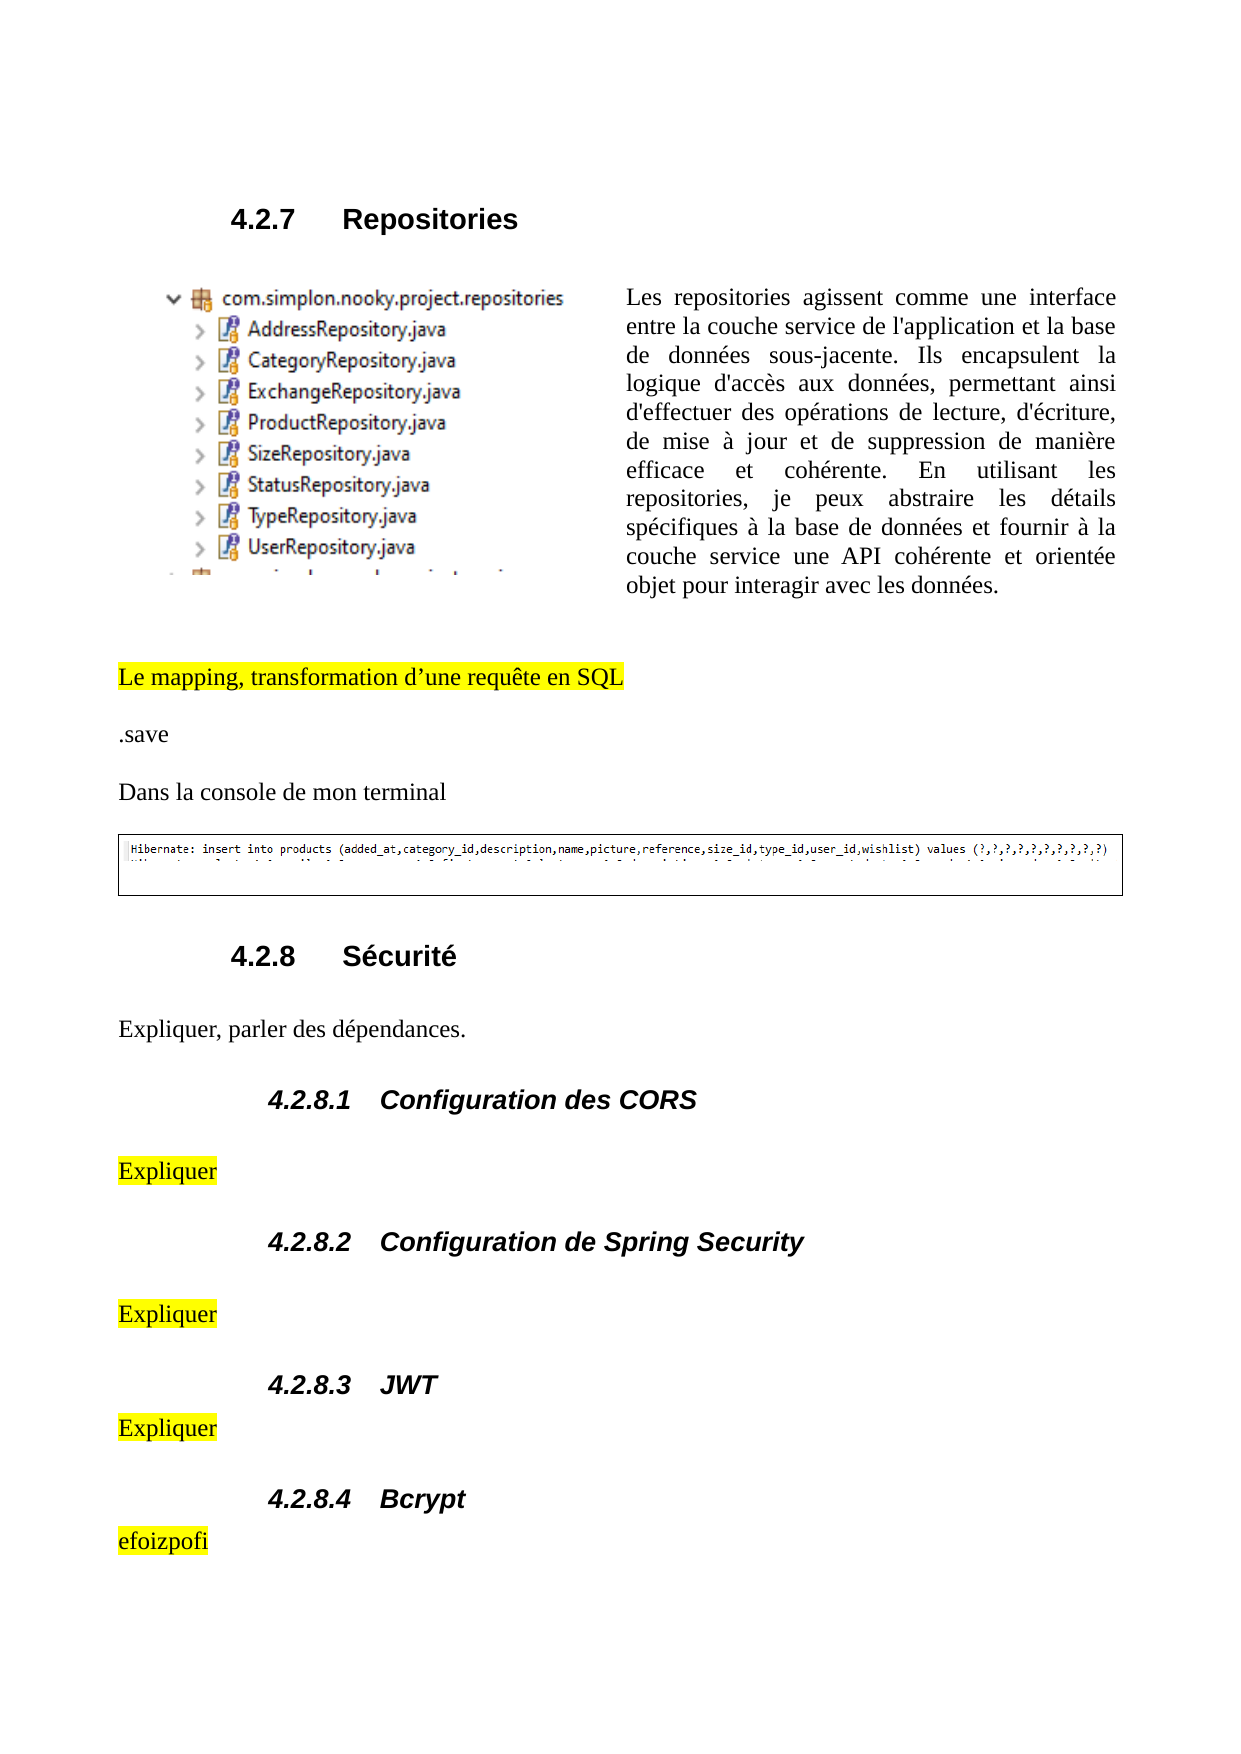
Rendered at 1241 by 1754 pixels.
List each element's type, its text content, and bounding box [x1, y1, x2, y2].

text Expliquer, parler des dépendances. [118, 1014, 1122, 1043]
text Expliquer [118, 1299, 1122, 1328]
table_cell [620, 118, 1122, 158]
text Expliquer [118, 1156, 1122, 1185]
text Expliquer [118, 1413, 1122, 1441]
subtitle Repositories [231, 202, 1122, 235]
table_cell [118, 118, 620, 158]
subtitle Configuration des CORS [268, 1084, 1122, 1115]
table_header Les repositories agissent comme une interface entre la couche service de l'application et la base de données sous-jacente. Ils encapsulent la logique d'accès aux données, permettant ainsi d'effectuer des opérations de lecture, d'écriture, de mise à jour et de suppression de manière efficace et cohérente. En utilisant les repositories, je peux abstraire les détails spécifiques à la base de données et fournir à la couche service une API cohérente et orientée objet pour interagir avec les données. [620, 276, 1122, 633]
text Le mapping, transformation d’une requête en SQL [118, 662, 1122, 690]
subtitle Configuration de Spring Security [268, 1226, 1122, 1258]
subtitle Sécurité [231, 939, 1122, 973]
text efoizpofi [118, 1526, 1122, 1555]
table_header [118, 276, 620, 633]
subtitle Bcrypt [268, 1483, 1122, 1514]
picture [144, 283, 614, 575]
table_header [119, 835, 1122, 895]
picture [123, 841, 1117, 861]
text .save [118, 719, 1122, 748]
text Dans la console de mon terminal [118, 777, 1122, 805]
subtitle JWT [268, 1369, 1122, 1400]
